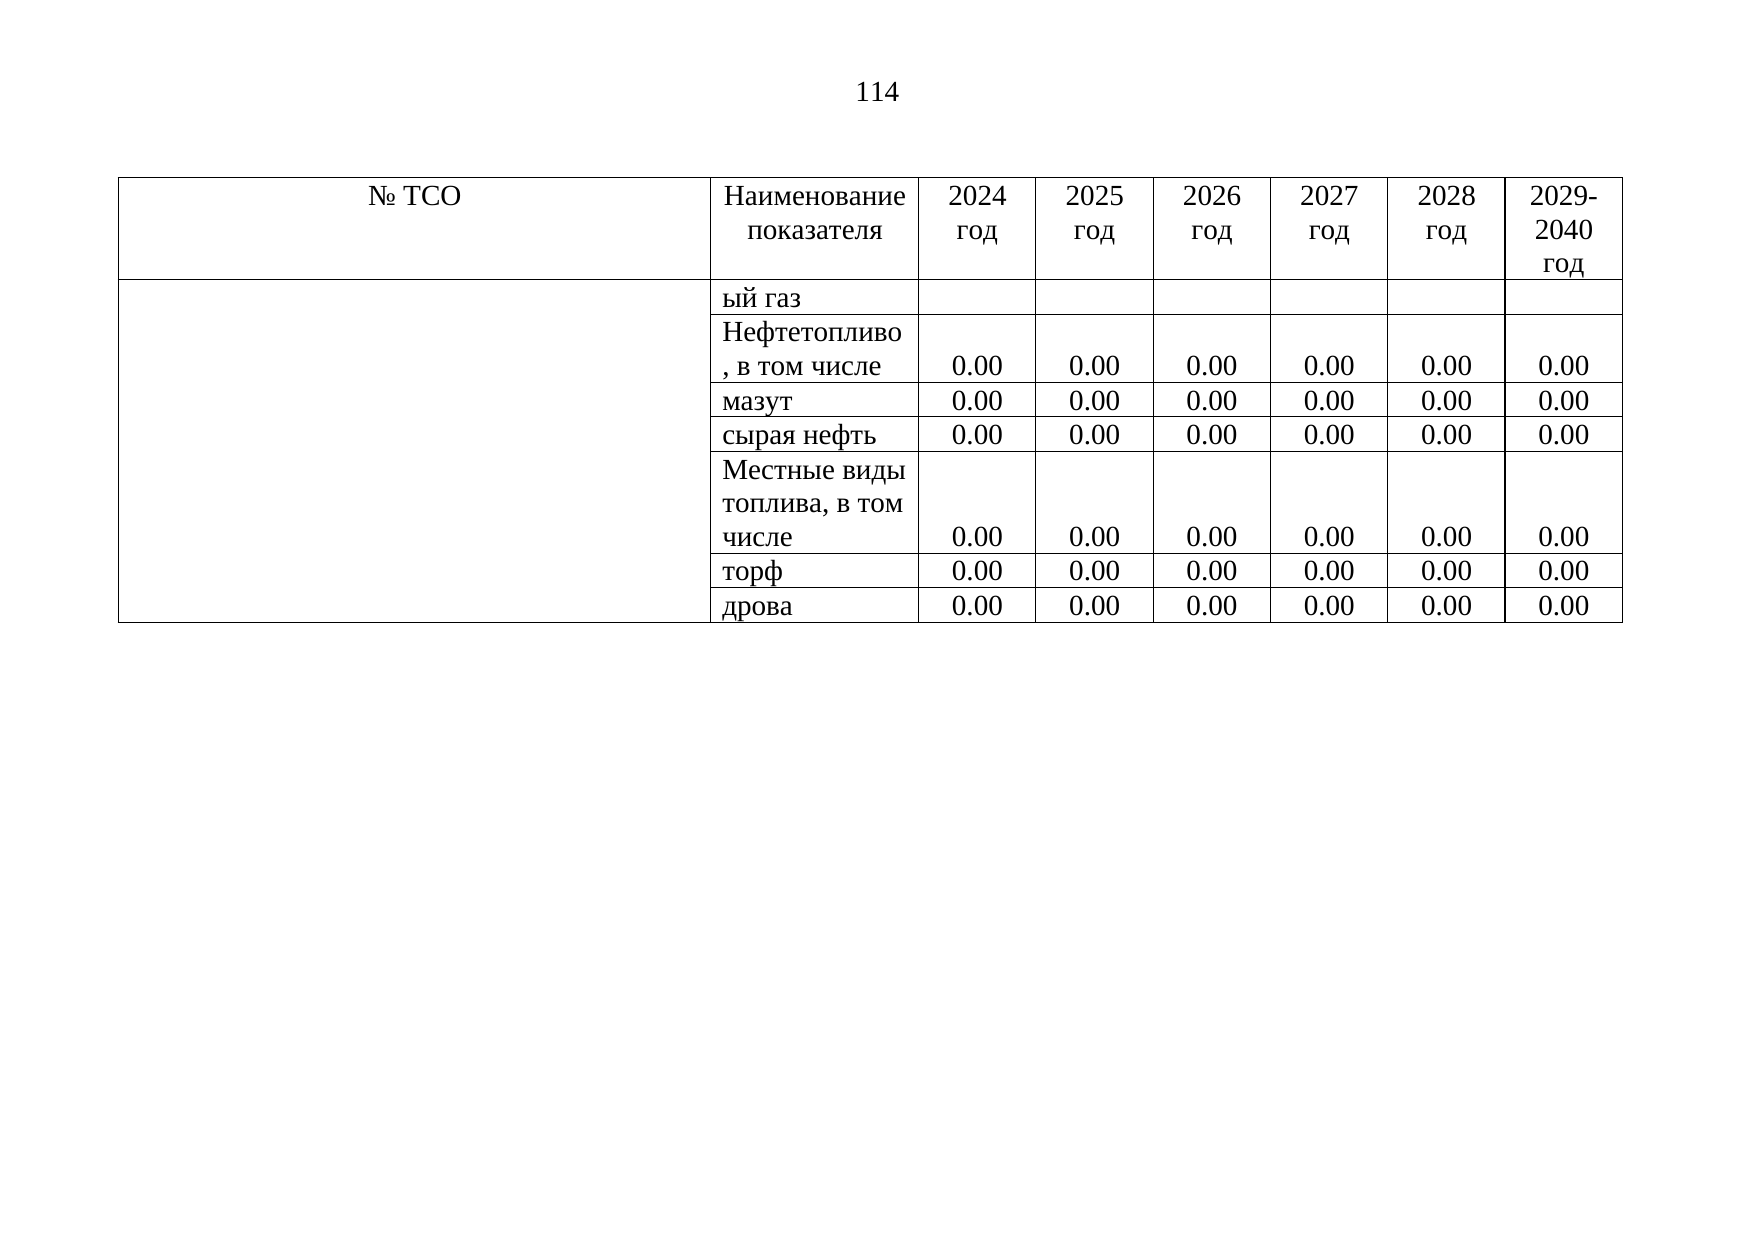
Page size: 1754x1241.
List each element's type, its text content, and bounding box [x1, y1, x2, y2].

table_cell торф [711, 554, 918, 587]
table_cell 0.00 [1154, 452, 1270, 552]
table_cell 0.00 [1271, 315, 1387, 382]
table_header Наименование показателя [711, 178, 918, 279]
table_cell 0.00 [1271, 554, 1387, 587]
table_header 2025 год [1036, 178, 1153, 279]
table_cell [119, 280, 710, 622]
table_cell 0.00 [1154, 554, 1270, 587]
table_header 2026 год [1154, 178, 1270, 279]
table_cell 0.00 [1036, 588, 1153, 622]
table_cell Местные виды топлива, в том числе [711, 452, 918, 552]
table_cell [919, 280, 1035, 313]
table_cell 0.00 [1506, 554, 1622, 587]
table_cell [1154, 280, 1270, 313]
table_cell сырая нефть [711, 417, 918, 451]
table_cell 0.00 [919, 554, 1035, 587]
table_header 2029-2040 год [1506, 178, 1622, 279]
table_cell [1506, 280, 1622, 313]
table_cell 0.00 [919, 315, 1035, 382]
table_cell 0.00 [919, 383, 1035, 416]
table_cell 0.00 [1271, 383, 1387, 416]
table_cell 0.00 [919, 452, 1035, 552]
table_cell 0.00 [1271, 452, 1387, 552]
table_cell 0.00 [919, 588, 1035, 622]
table_cell Нефтетопливо, в том числе [711, 315, 918, 382]
table_header 2027 год [1271, 178, 1387, 279]
table_cell 0.00 [1271, 417, 1387, 451]
table_cell 0.00 [1154, 417, 1270, 451]
table_cell [1036, 280, 1153, 313]
table_cell 0.00 [1388, 417, 1504, 451]
table_header 2024 год [919, 178, 1035, 279]
table_cell 0.00 [1388, 588, 1504, 622]
table_cell 0.00 [1506, 315, 1622, 382]
table_cell [1271, 280, 1387, 313]
table_cell 0.00 [1154, 315, 1270, 382]
table_cell ый газ [711, 280, 918, 313]
table_cell 0.00 [1506, 452, 1622, 552]
table_cell дрова [711, 588, 918, 622]
table_cell 0.00 [1154, 383, 1270, 416]
table_cell 0.00 [1506, 588, 1622, 622]
table_cell 0.00 [1388, 315, 1504, 382]
table_cell 0.00 [1036, 315, 1153, 382]
table_cell мазут [711, 383, 918, 416]
table_cell 0.00 [1036, 383, 1153, 416]
table_cell [1388, 280, 1504, 313]
table_cell 0.00 [1506, 383, 1622, 416]
table_cell 0.00 [1388, 383, 1504, 416]
table_cell 0.00 [1388, 554, 1504, 587]
table_cell 0.00 [1154, 588, 1270, 622]
table_cell 0.00 [1506, 417, 1622, 451]
table_cell 0.00 [1036, 452, 1153, 552]
table_cell 0.00 [1036, 554, 1153, 587]
table_cell 0.00 [1271, 588, 1387, 622]
table_header № ТСО [119, 178, 710, 279]
table_cell 0.00 [919, 417, 1035, 451]
table_header 2028 год [1388, 178, 1504, 279]
table_cell 0.00 [1388, 452, 1504, 552]
table_cell 0.00 [1036, 417, 1153, 451]
